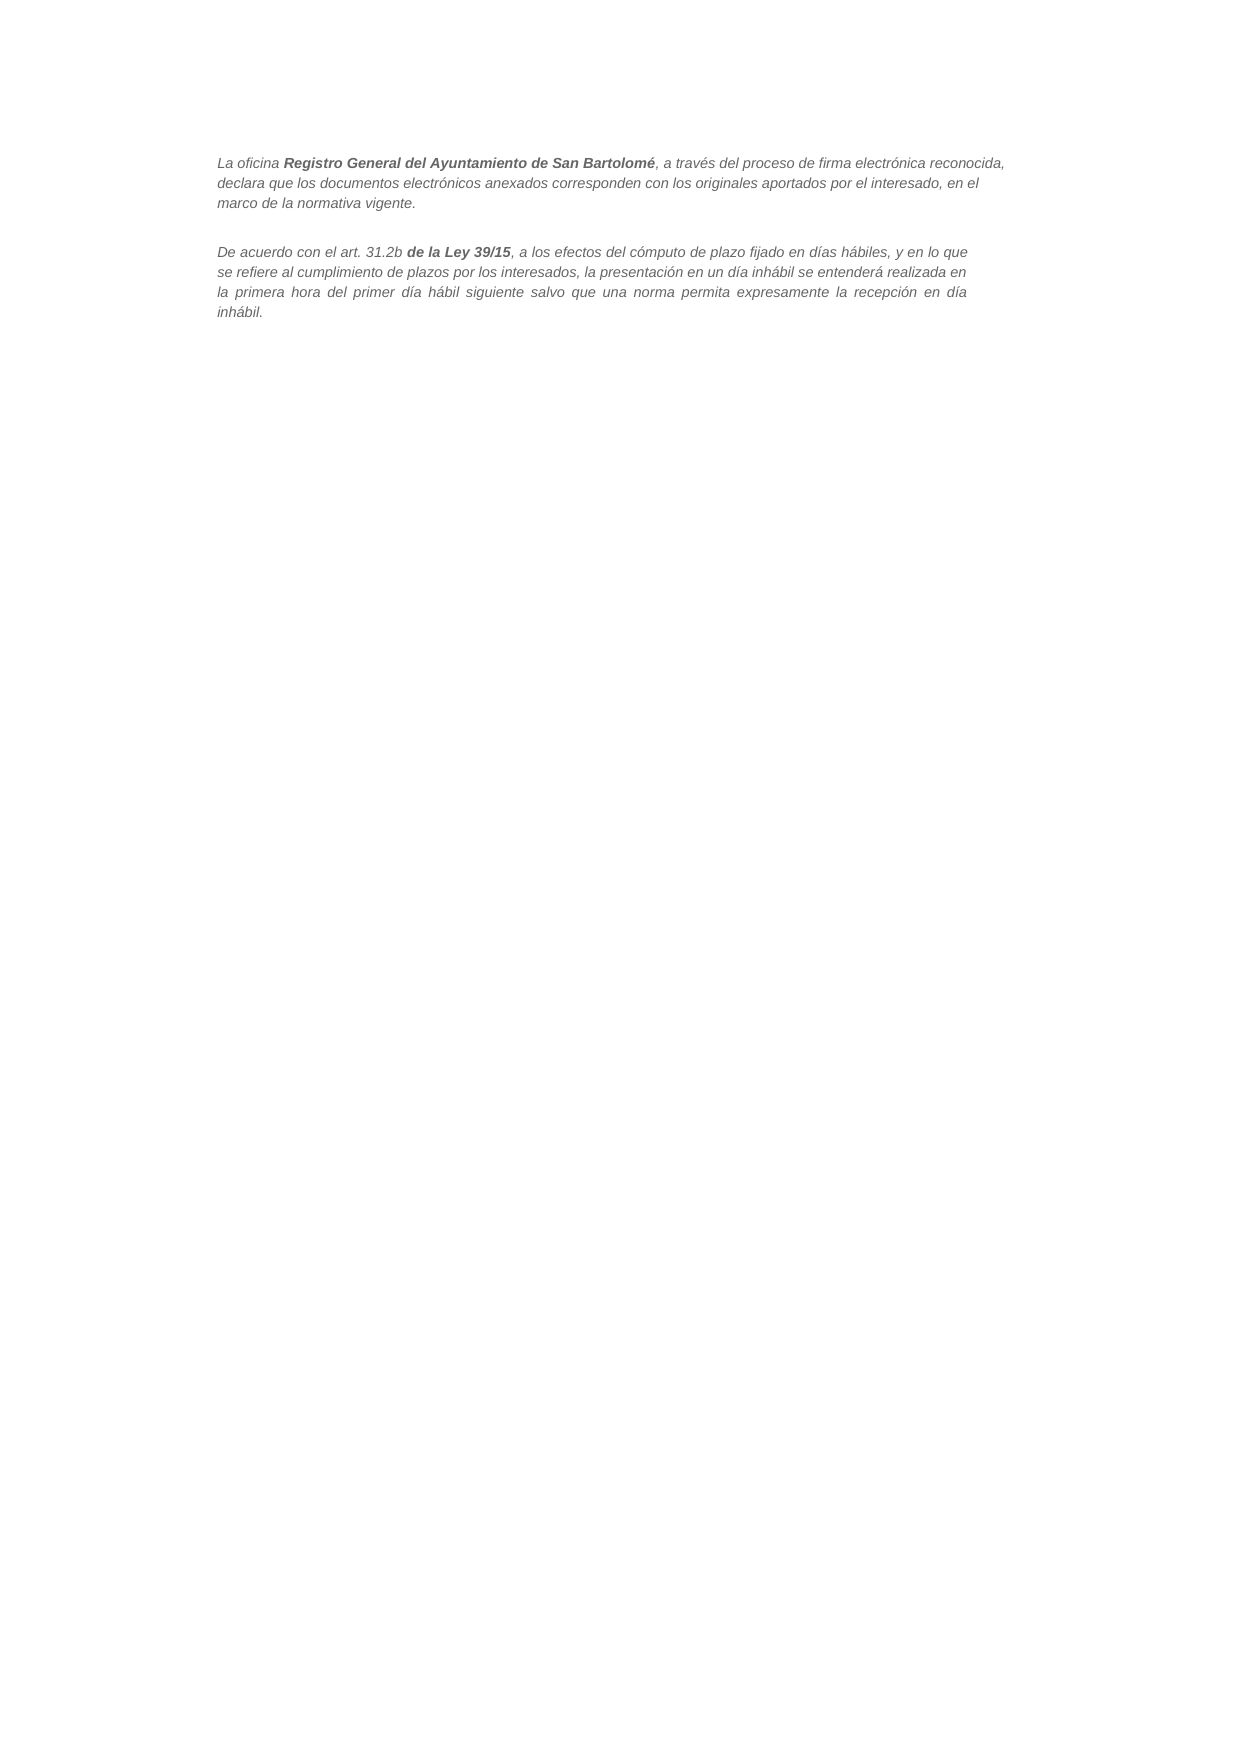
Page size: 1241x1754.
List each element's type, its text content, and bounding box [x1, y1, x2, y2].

text La oficina Registro General del Ayuntamiento de San Bartolomé, a través del proceso de firma electrónica reconocida, declara que los documentos electrónicos anexados corresponden con los originales aportados por el interesado, en el marco de la normativa vigente. [217, 155, 1025, 212]
text De acuerdo con el art. 31.2b de la Ley 39/15, a los efectos del cómputo de plazo fijado en días hábiles, y en lo que se refiere al cumplimiento de plazos por los interesados, la presentación en un día inhábil se entenderá realizada en la primera hora del primer día hábil siguiente salvo que una norma permita expresamente la recepción en día inhábil. [217, 243, 970, 321]
